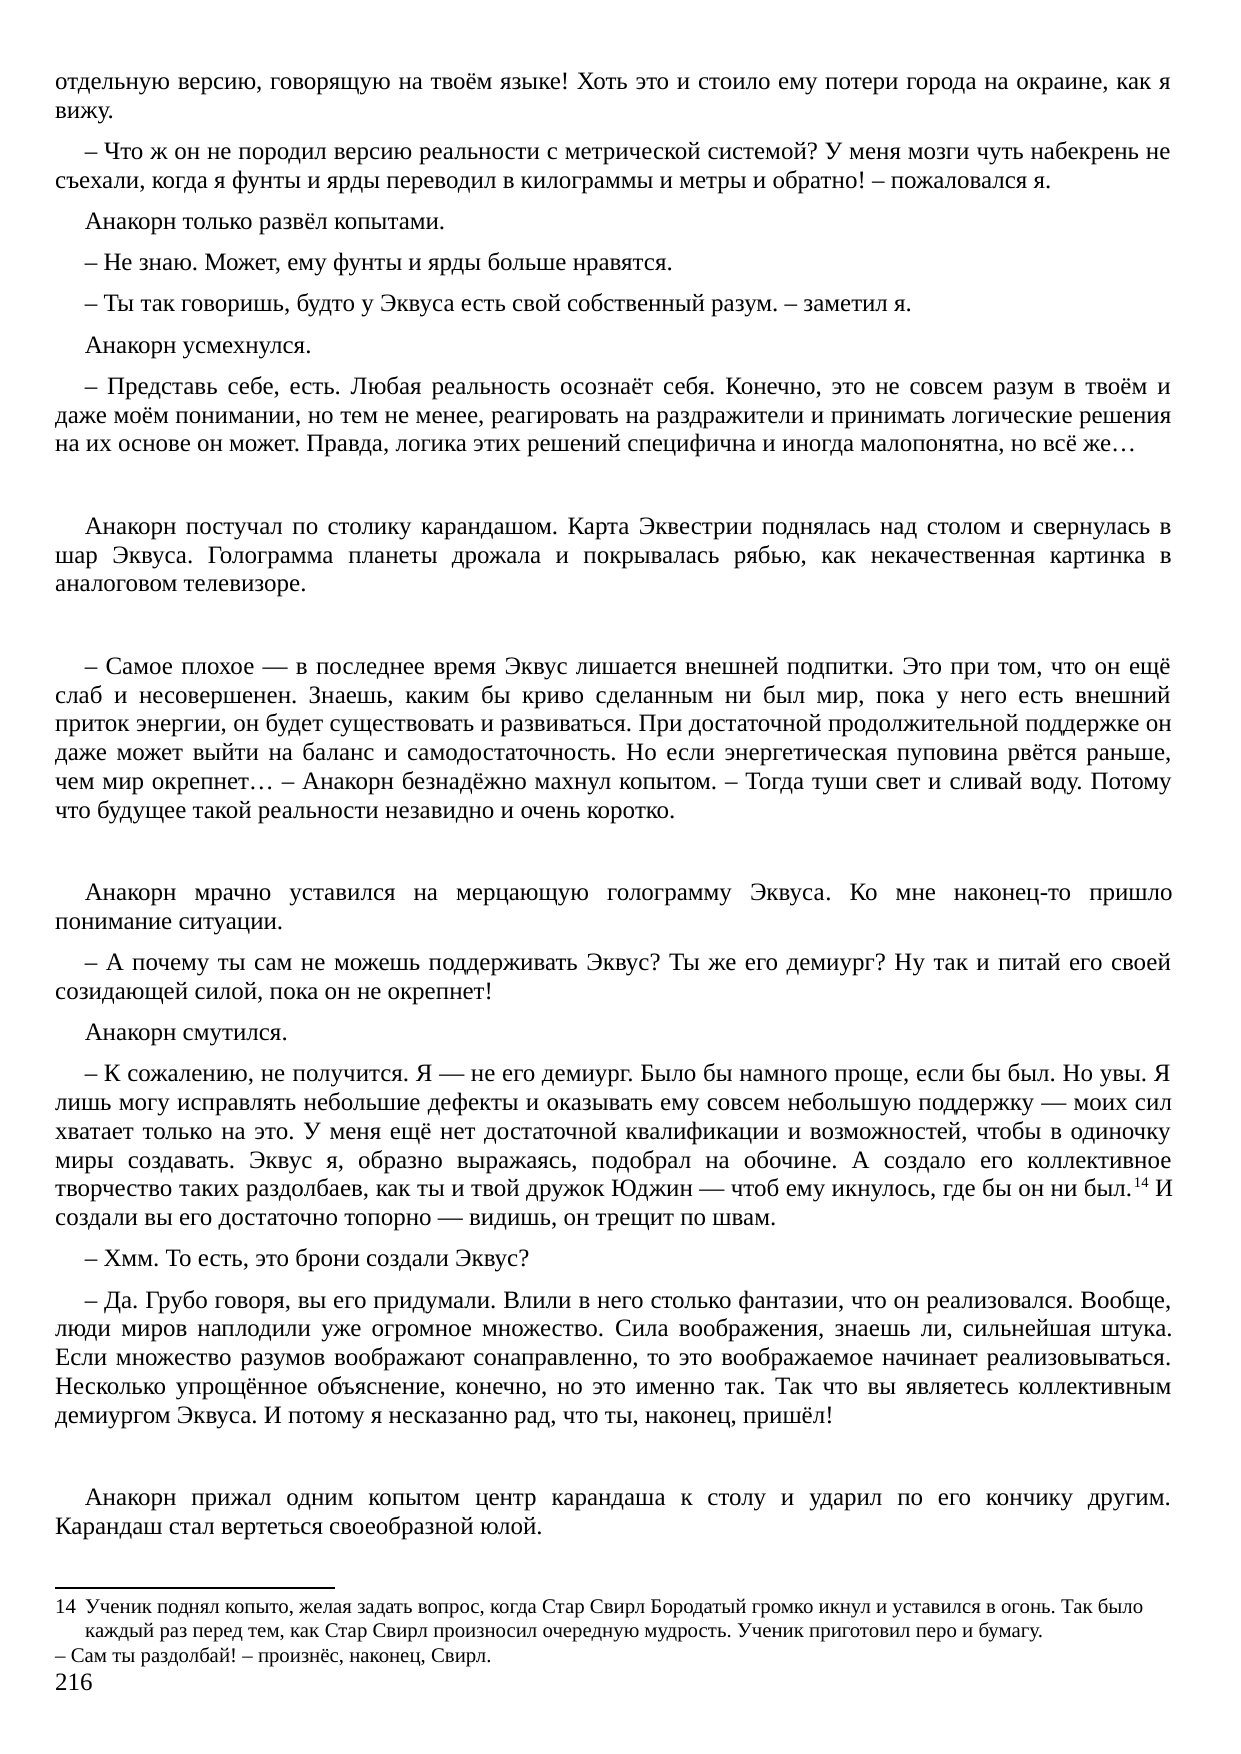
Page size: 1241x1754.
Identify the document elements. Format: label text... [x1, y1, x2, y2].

text – А почему ты сам не можешь поддерживать Эквус? Ты же его демиург? Ну так и питай его своей созидающей силой, пока он не окрепнет! [55, 947, 1173, 1005]
text – Самое плохое — в последнее время Эквус лишается внешней подпитки. Это при том, что он ещё слаб и несовершенен. Знаешь, каким бы криво сделанным ни был мир, пока у него есть внешний приток энергии, он будет существовать и развиваться. При достаточной продолжительной поддержке он даже может выйти на баланс и самодостаточность. Но если энергетическая пуповина рвётся раньше, чем мир окрепнет… – Анакорн безнадёжно махнул копытом. – Тогда туши свет и сливай воду. Потому что будущее такой реальности незавидно и очень коротко. [55, 651, 1173, 823]
text Анакорн постучал по столику карандашом. Карта Эквестрии поднялась над столом и свернулась в шар Эквуса. Голограмма планеты дрожала и покрывалась рябью, как некачественная картинка в аналоговом телевизоре. [55, 511, 1173, 597]
text Анакорн усмехнулся. [55, 330, 1173, 358]
text – Хмм. То есть, это брони создали Эквус? [55, 1243, 1173, 1272]
text – К сожалению, не получится. Я — не его демиург. Было бы намного проще, если бы был. Но увы. Я лишь могу исправлять небольшие дефекты и оказывать ему совсем небольшую поддержку — моих сил хватает только на это. У меня ещё нет достаточной квалификации и возможностей, чтобы в одиночку миры создавать. Эквус я, образно выражаясь, подобрал на обочине. А создало его коллективное творчество таких раздолбаев, как ты и твой дружок Юджин — чтоб ему икнулось, где бы он ни был. И создали вы его достаточно топорно — видишь, он трещит по швам. [55, 1058, 1173, 1231]
text – Да. Грубо говоря, вы его придумали. Влили в него столько фантазии, что он реализовался. Вообще, люди миров наплодили уже огромное множество. Сила воображения, знаешь ли, сильнейшая штука. Если множество разумов воображают сонаправленно, то это воображаемое начинает реализовываться. Несколько упрощённое объяснение, конечно, но это именно так. Так что вы являетесь коллективным демиургом Эквуса. И потому я несказанно рад, что ты, наконец, пришёл! [55, 1285, 1173, 1428]
text – Сам ты раздолбай! – произнёс, наконец, Свирл. [55, 1642, 1173, 1667]
text – Не знаю. Может, ему фунты и ярды больше нравятся. [55, 247, 1173, 276]
text – Ты так говоришь, будто у Эквуса есть свой собственный разум. – заметил я. [55, 288, 1173, 317]
text отдельную версию, говорящую на твоём языке! Хоть это и стоило ему потери города на окраине, как я вижу. [55, 66, 1173, 123]
text Анакорн только развёл копытами. [55, 206, 1173, 235]
text Анакорн смутился. [55, 1017, 1173, 1046]
text Анакорн прижал одним копытом центр карандаша к столу и ударил по его кончику другим. Карандаш стал вертеться своеобразной юлой. [55, 1482, 1173, 1540]
text – Представь себе, есть. Любая реальность осознаёт себя. Конечно, это не совсем разум в твоём и даже моём понимании, но тем не менее, реагировать на раздражители и принимать логические решения на их основе он может. Правда, логика этих решений специфична и иногда малопонятна, но всё же… [55, 371, 1173, 457]
text – Что ж он не породил версию реальности с метрической системой? У меня мозги чуть набекрень не съехали, когда я фунты и ярды переводил в килограммы и метры и обратно! – пожаловался я. [55, 136, 1173, 193]
text Ученик поднял копыто, желая задать вопрос, когда Стар Свирл Бородатый громко икнул и уставился в огонь. Так было каждый раз перед тем, как Стар Свирл произносил очередную мудрость. Ученик приготовил перо и бумагу. [55, 1594, 1173, 1642]
text Анакорн мрачно уставился на мерцающую голограмму Эквуса. Ко мне наконец-то пришло понимание ситуации. [55, 877, 1173, 935]
